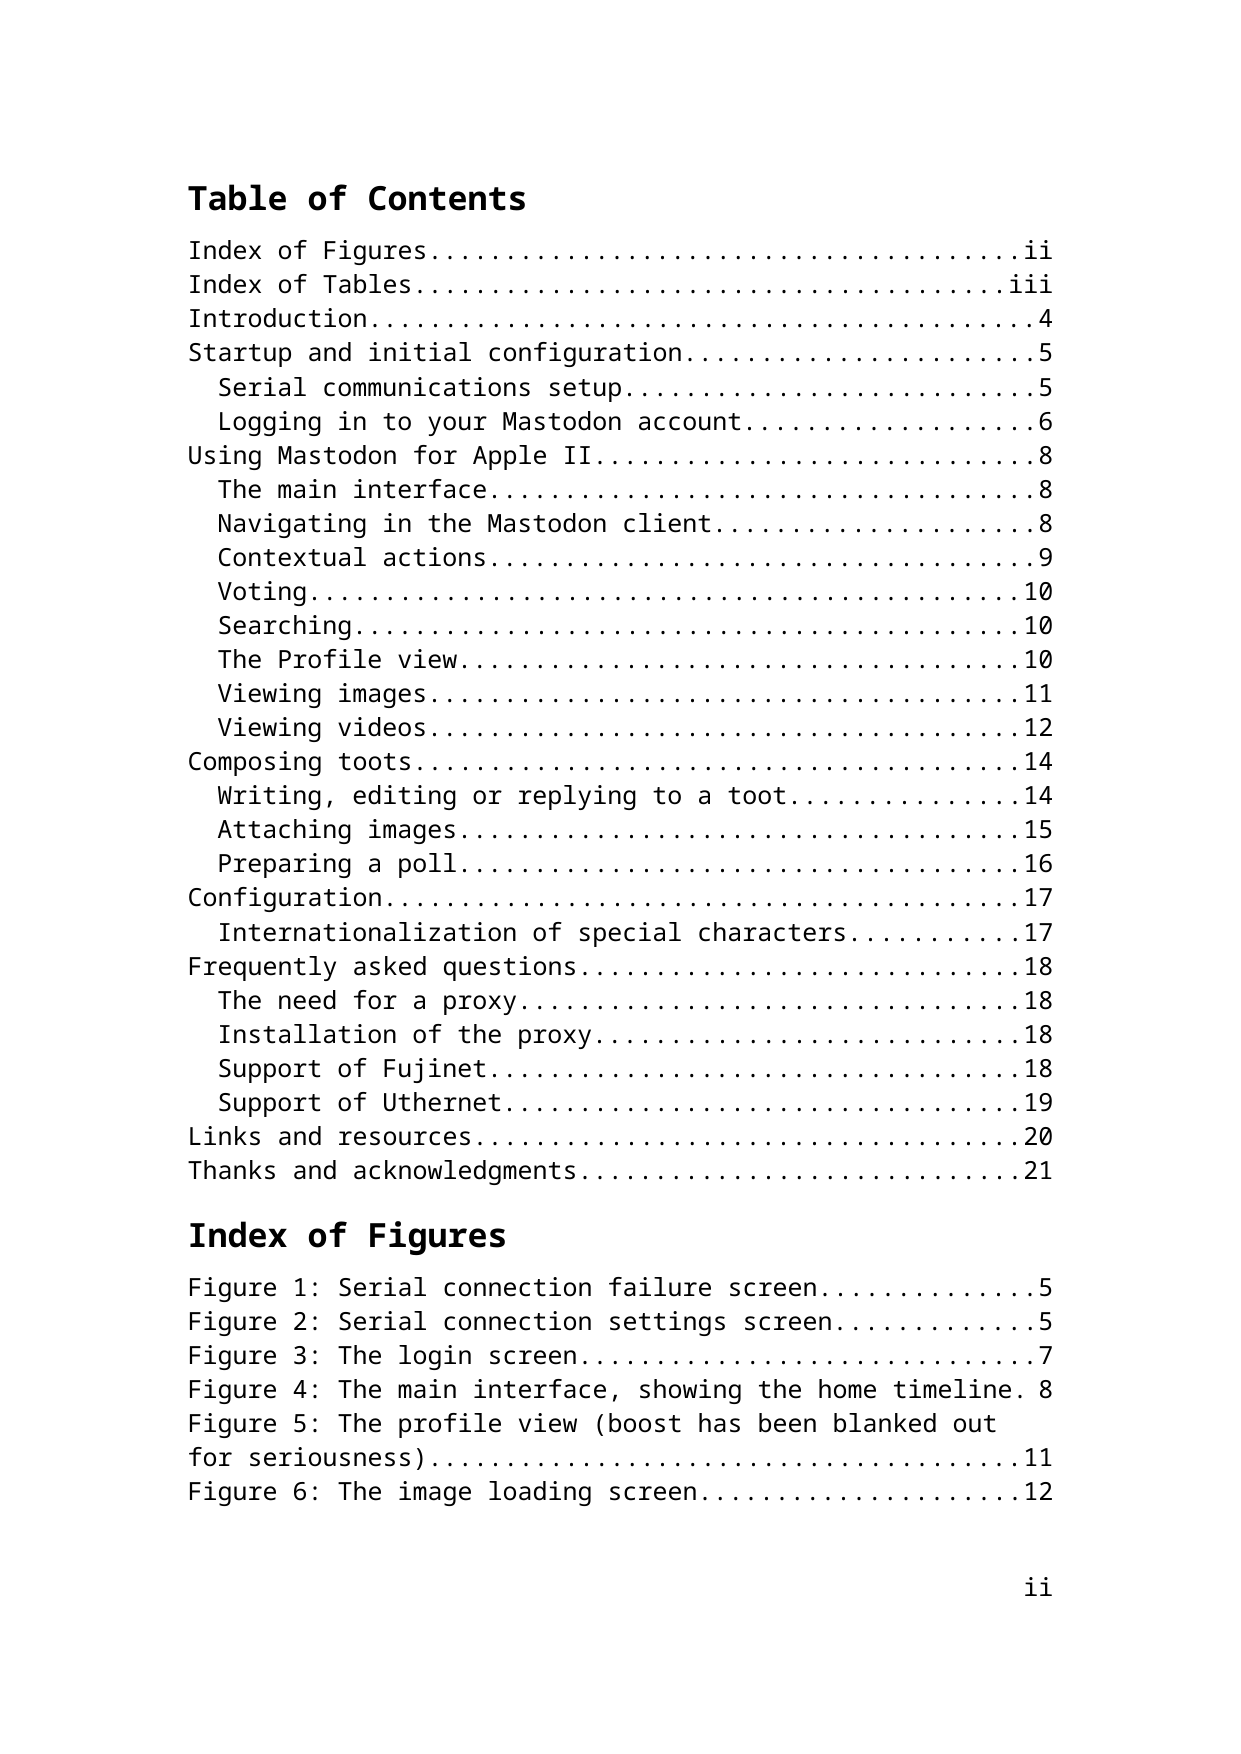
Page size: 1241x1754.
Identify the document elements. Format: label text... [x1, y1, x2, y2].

text Figure 4: The main interface, showing the home timeline 8 [187, 1372, 1053, 1406]
subtitle Index of Figures [187, 1212, 1053, 1257]
text Searching 10 [217, 608, 1053, 642]
text Figure 2: Serial connection settings screen 5 [187, 1304, 1053, 1338]
text The need for a proxy 18 [217, 982, 1053, 1016]
text Support of Uthernet 19 [217, 1084, 1053, 1118]
text Viewing images 11 [217, 676, 1053, 710]
text Voting 10 [217, 573, 1053, 608]
text Viewing videos 12 [217, 710, 1053, 744]
text The Profile view 10 [217, 642, 1053, 676]
text Composing toots 14 [187, 744, 1053, 778]
text Links and resources 20 [187, 1118, 1053, 1153]
text Figure 5: The profile view (boost has been blanked out for seriousness) 11 [187, 1406, 1053, 1474]
text Index of Tables iii [187, 267, 1053, 301]
text Contextual actions 9 [217, 539, 1053, 573]
text Logging in to your Mastodon account 6 [217, 403, 1053, 437]
text Navigating in the Mastodon client 8 [217, 505, 1053, 539]
text Frequently asked questions 18 [187, 948, 1053, 982]
text Attaching images 15 [217, 812, 1053, 846]
text Index of Figures ii [187, 233, 1053, 267]
text Preparing a poll 16 [217, 846, 1053, 880]
text Using Mastodon for Apple II 8 [187, 437, 1053, 471]
text Internationalization of special characters 17 [217, 914, 1053, 948]
text Writing, editing or replying to a toot 14 [217, 778, 1053, 812]
text Figure 6: The image loading screen 12 [187, 1474, 1053, 1508]
text Thanks and acknowledgments 21 [187, 1153, 1053, 1187]
text Installation of the proxy 18 [217, 1016, 1053, 1050]
subtitle Table of Contents [187, 175, 1053, 220]
text Figure 3: The login screen 7 [187, 1338, 1053, 1372]
text Figure 1: Serial connection failure screen 5 [187, 1269, 1053, 1304]
text Serial communications setup 5 [217, 369, 1053, 403]
text Introduction 4 [187, 301, 1053, 335]
text Support of Fujinet 18 [217, 1050, 1053, 1084]
text Configuration 17 [187, 880, 1053, 914]
text The main interface 8 [217, 471, 1053, 505]
text Startup and initial configuration 5 [187, 335, 1053, 369]
